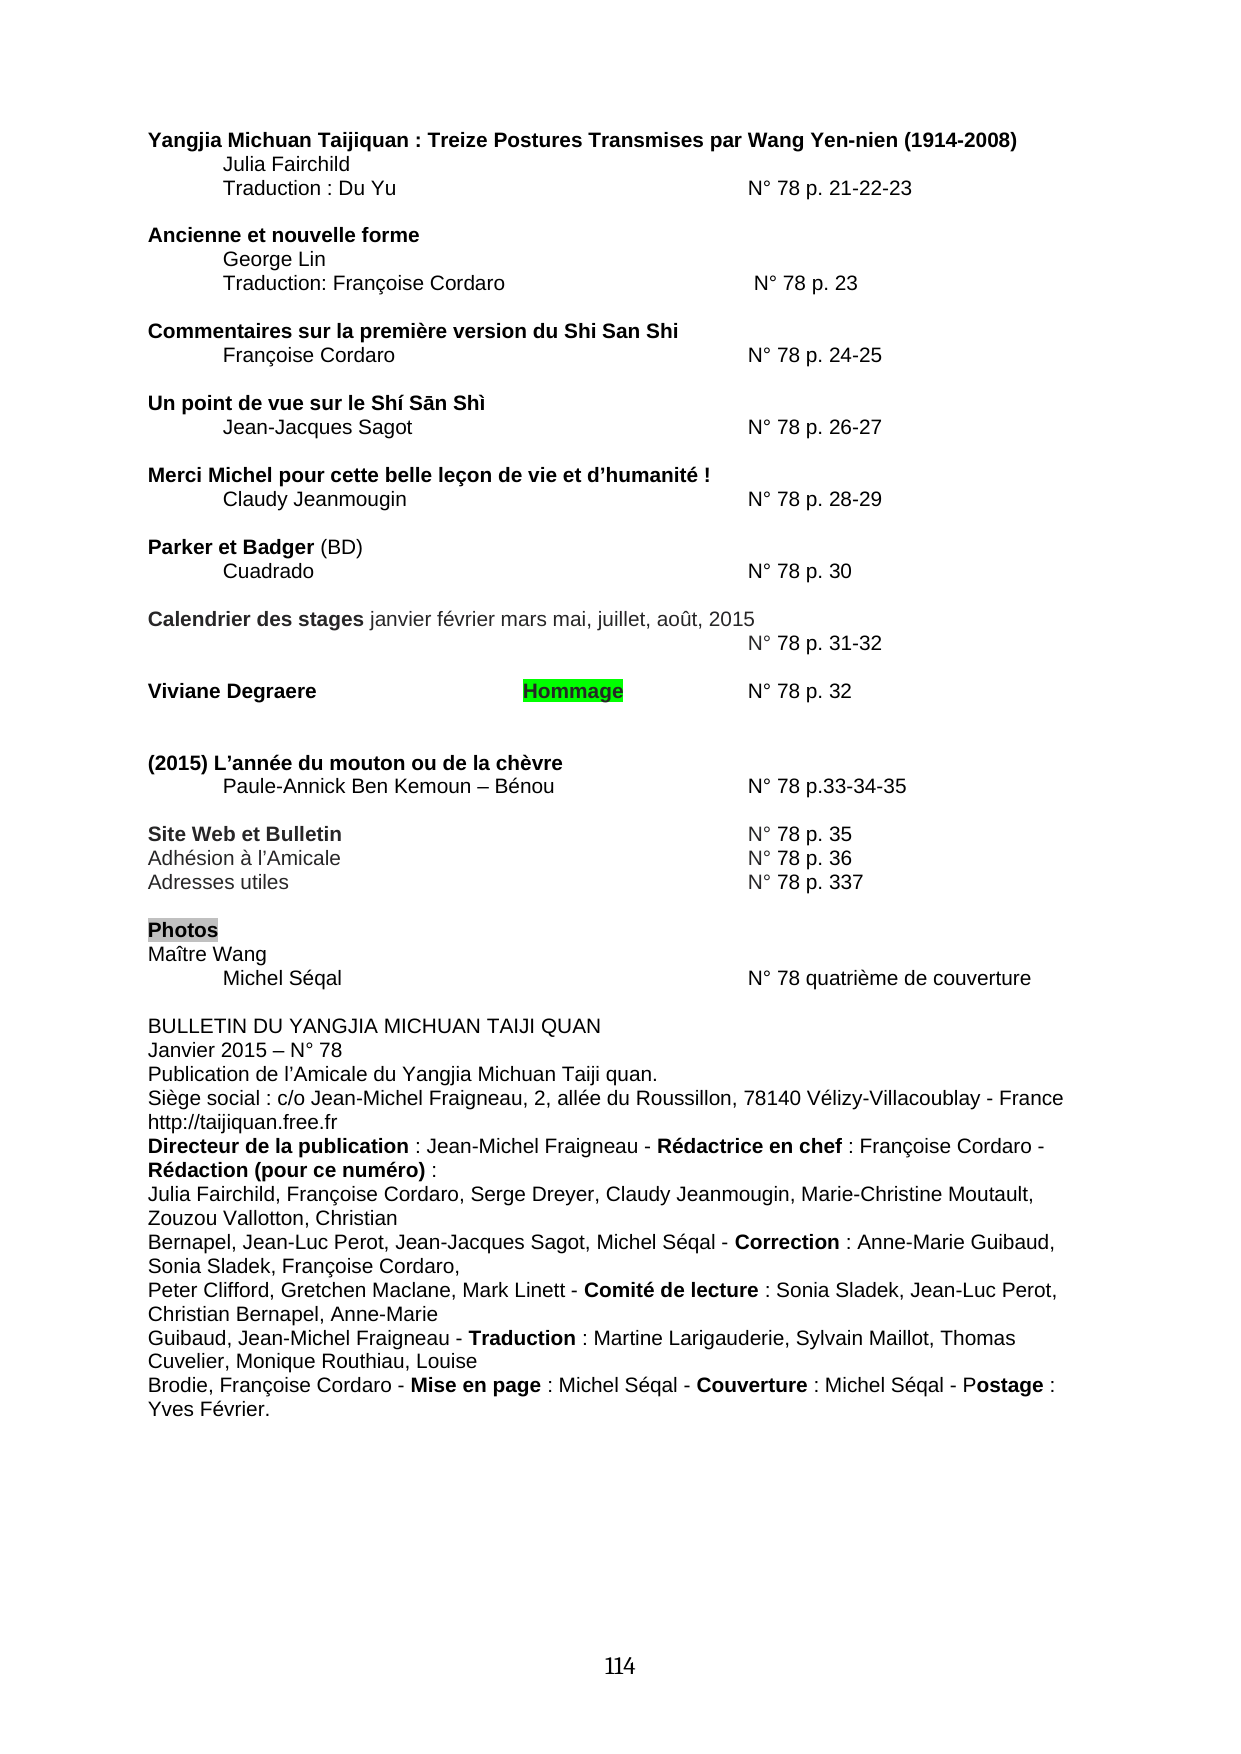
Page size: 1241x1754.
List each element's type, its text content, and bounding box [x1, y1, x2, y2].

text Calendrier des stages janvier février mars mai, juillet, août, 2015 [148, 607, 1093, 631]
text Julia Fairchild, Françoise Cordaro, Serge Dreyer, Claudy Jeanmougin, Marie-Christine Moutault, Zouzou Vallotton, Christian [148, 1182, 1093, 1229]
subtitle Michel Séqal N° 78 quatrième de couverture [148, 966, 1093, 990]
text Publication de l’Amicale du Yangjia Michuan Taiji quan. [148, 1062, 1093, 1086]
text Guibaud, Jean-Michel Fraigneau - Traduction : Martine Larigauderie, Sylvain Maillot, Thomas Cuvelier, Monique Routhiau, Louise [148, 1325, 1093, 1373]
text Yangjia Michuan Taijiquan : Treize Postures Transmises par Wang Yen-nien (1914-2008) [148, 127, 1093, 151]
text Siège social : c/o Jean-Michel Fraigneau, 2, allée du Roussillon, 78140 Vélizy-Villacoublay - France [148, 1086, 1093, 1110]
text Adhésion à l’Amicale N° 78 p. 36 [148, 846, 1093, 870]
subtitle Françoise Cordaro N° 78 p. 24-25 [148, 343, 1093, 367]
text Ancienne et nouvelle forme [148, 223, 1093, 247]
text Peter Clifford, Gretchen Maclane, Mark Linett - Comité de lecture : Sonia Sladek, Jean-Luc Perot, Christian Bernapel, Anne-Marie [148, 1277, 1093, 1325]
text http://taijiquan.free.fr [148, 1110, 1093, 1134]
text BULLETIN DU YANGJIA MICHUAN TAIJI QUAN [148, 1014, 1093, 1038]
text Un point de vue sur le Shí Sān Shì [148, 391, 1093, 415]
text Site Web et Bulletin N° 78 p. 35 [148, 822, 1093, 846]
text Merci Michel pour cette belle leçon de vie et d’humanité ! [148, 463, 1093, 487]
text Commentaires sur la première version du Shi San Shi [148, 319, 1093, 343]
text Janvier 2015 – N° 78 [148, 1038, 1093, 1062]
text Bernapel, Jean-Luc Perot, Jean-Jacques Sagot, Michel Séqal - Correction : Anne-Marie Guibaud, Sonia Sladek, Françoise Cordaro, [148, 1229, 1093, 1277]
text N° 78 p. 31-32 [148, 631, 1093, 654]
text Traduction: Françoise Cordaro N° 78 p. 23 [148, 271, 1093, 295]
text George Lin [148, 247, 1093, 271]
text Traduction : Du Yu N° 78 p. 21-22-23 [148, 175, 1093, 199]
text Directeur de la publication : Jean-Michel Fraigneau - Rédactrice en chef : Françoise Cordaro - Rédaction (pour ce numéro) : [148, 1134, 1093, 1182]
text Julia Fairchild [148, 151, 1093, 175]
subtitle Brodie, Françoise Cordaro - Mise en page : Michel Séqal - Couverture : Michel Séqal - Postage : Yves Février. [148, 1373, 1093, 1421]
subtitle Paule-Annick Ben Kemoun – Bénou N° 78 p.33-34-35 [148, 774, 1093, 798]
subtitle Parker et Badger (BD) [148, 535, 1093, 559]
text Photos [148, 918, 1093, 942]
text Adresses utiles N° 78 p. 337 [148, 870, 1093, 894]
subtitle Maître Wang [148, 942, 1093, 966]
text (2015) L’année du mouton ou de la chèvre [148, 750, 1093, 774]
text Viviane Degraere Hommage N° 78 p. 32 [148, 678, 1093, 702]
subtitle Cuadrado N° 78 p. 30 [148, 559, 1093, 583]
subtitle Claudy Jeanmougin N° 78 p. 28-29 [148, 487, 1093, 511]
subtitle Jean-Jacques Sagot N° 78 p. 26-27 [148, 415, 1093, 439]
